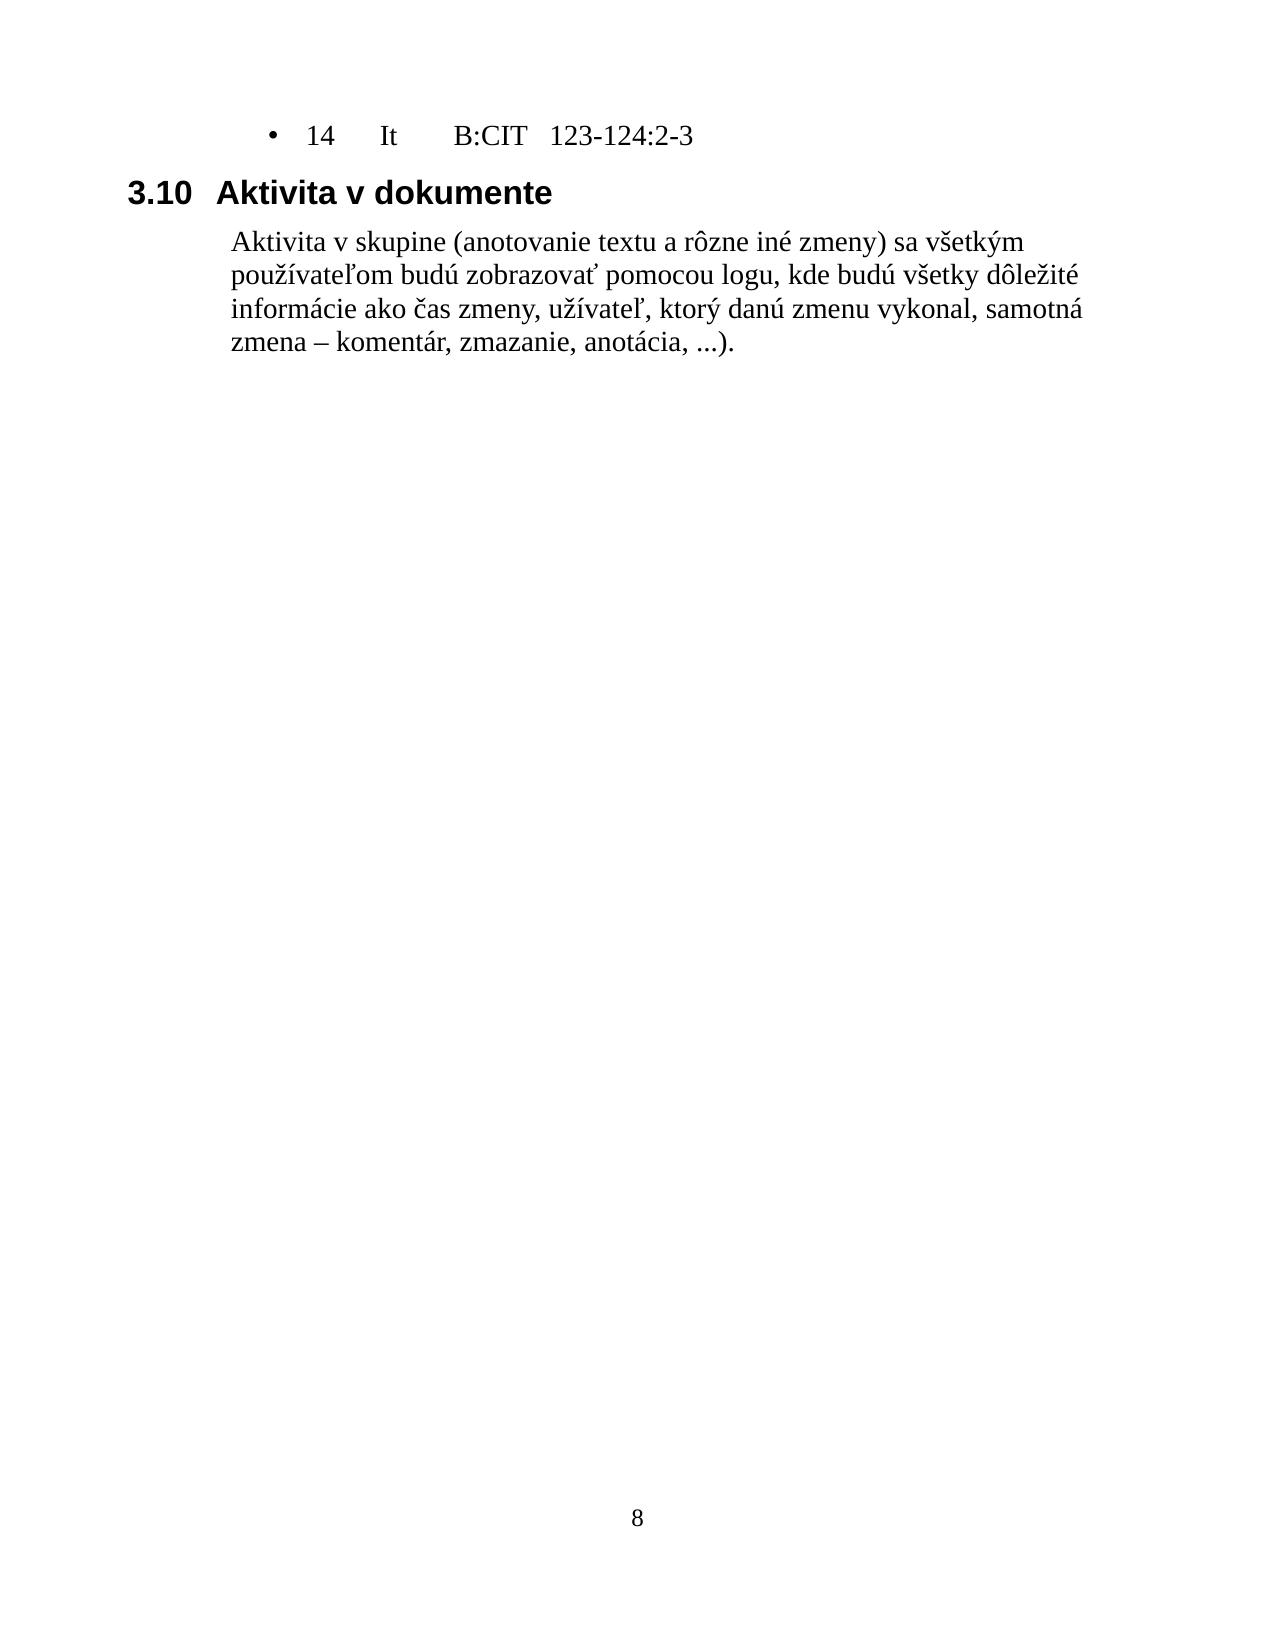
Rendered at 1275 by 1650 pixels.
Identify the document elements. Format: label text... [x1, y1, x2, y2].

list 14 It B:CIT 123-124:2-3 [268, 118, 1157, 152]
text Aktivita v skupine (anotovanie textu a rôzne iné zmeny) sa všetkým používateľom budú zobrazovať pomocou logu, kde budú všetky dôležité informácie ako čas zmeny, užívateľ, ktorý danú zmenu vykonal, samotná zmena – komentár, zmazanie, anotácia, ...). [231, 224, 1157, 358]
subtitle Aktivita v dokumente [118, 173, 1157, 211]
